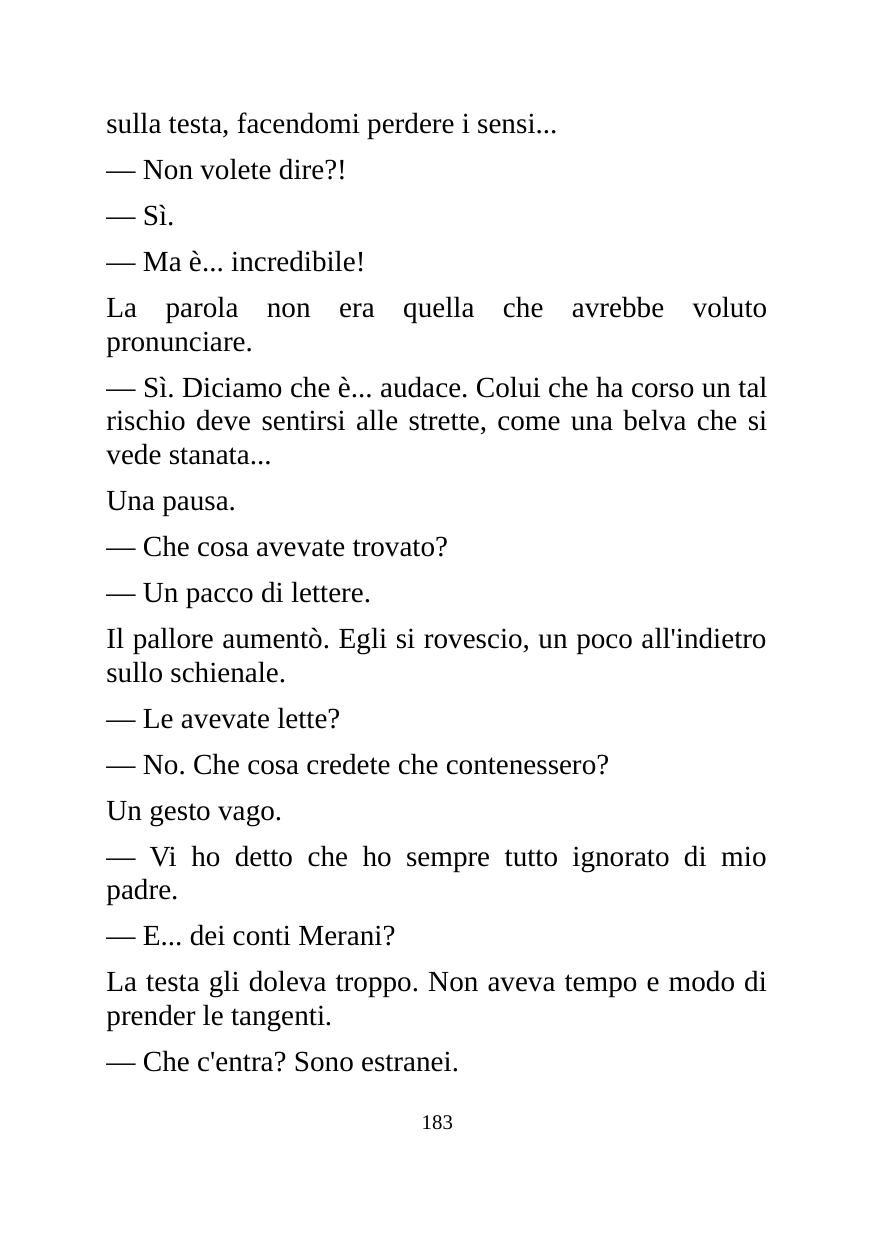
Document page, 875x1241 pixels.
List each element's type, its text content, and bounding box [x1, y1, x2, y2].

text — E... dei conti Merani? [106, 918, 768, 952]
text — Le avevate lette? [106, 701, 768, 734]
text — No. Che cosa credete che contenessero? [106, 747, 768, 780]
text Una pausa. [106, 483, 768, 517]
text — Che c'entra? Sono estranei. [106, 1044, 768, 1078]
text La testa gli doleva troppo. Non aveva tempo e modo di prender le tangenti. [106, 964, 768, 1032]
text — Vi ho detto che ho sempre tutto ignorato di mio padre. [106, 839, 768, 906]
text Il pallore aumentò. Egli si rovescio, un poco all'indietro sullo schienale. [106, 621, 768, 688]
text Un gesto vago. [106, 793, 768, 826]
text — Ma è... incredibile! [106, 244, 768, 278]
text — Che cosa avevate trovato? [106, 529, 768, 563]
text — Sì. Diciamo che è... audace. Colui che ha corso un tal rischio deve sentirsi alle strette, come una belva che si vede stanata... [106, 370, 768, 471]
text — Un pacco di lettere. [106, 575, 768, 609]
text La parola non era quella che avrebbe voluto pronunciare. [106, 290, 768, 357]
text — Non volete dire?! [106, 152, 768, 186]
text — Sì. [106, 198, 768, 232]
text sulla testa, facendomi perdere i sensi... [106, 106, 768, 140]
